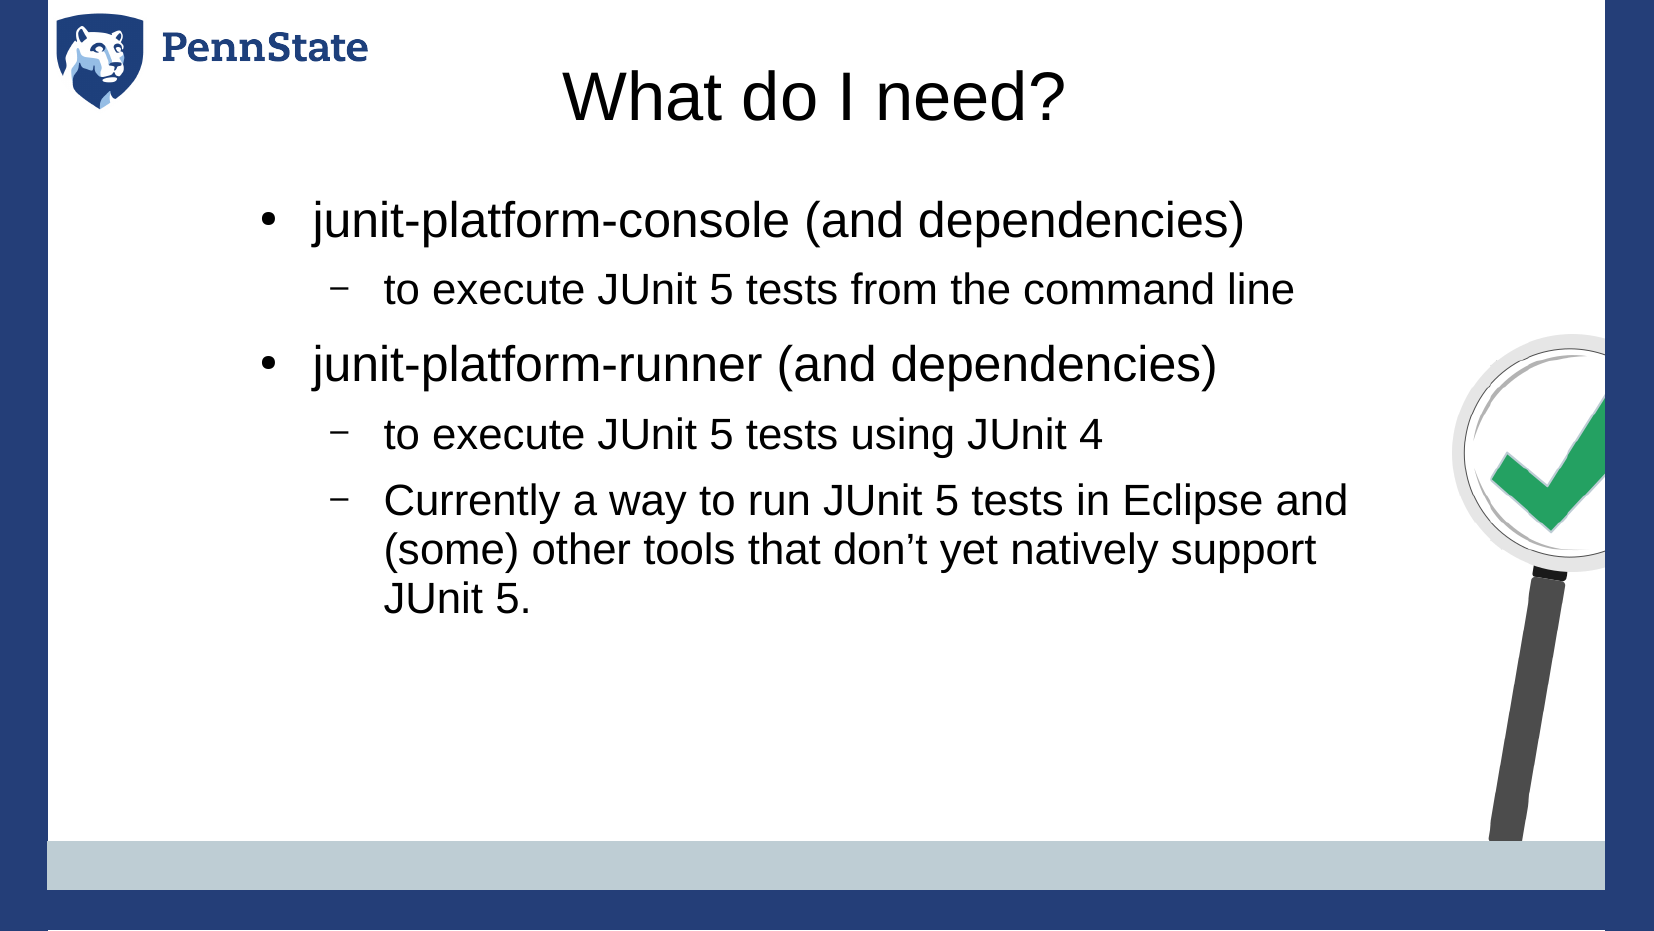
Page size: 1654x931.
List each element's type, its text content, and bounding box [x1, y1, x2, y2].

picture [48, 0, 411, 152]
title What do I need? [60, 19, 1591, 175]
picture [1452, 334, 1605, 841]
list junit-platform-console (and dependencies) to execute JUnit 5 tests from the command line junit-platform-runner (and dependencies) to execute JUnit 5 tests using JUnit 4 Currently a way to run JUnit 5 tests in Eclipse and (some) other tools that don’t yet natively support JUnit 5. [241, 191, 1412, 687]
